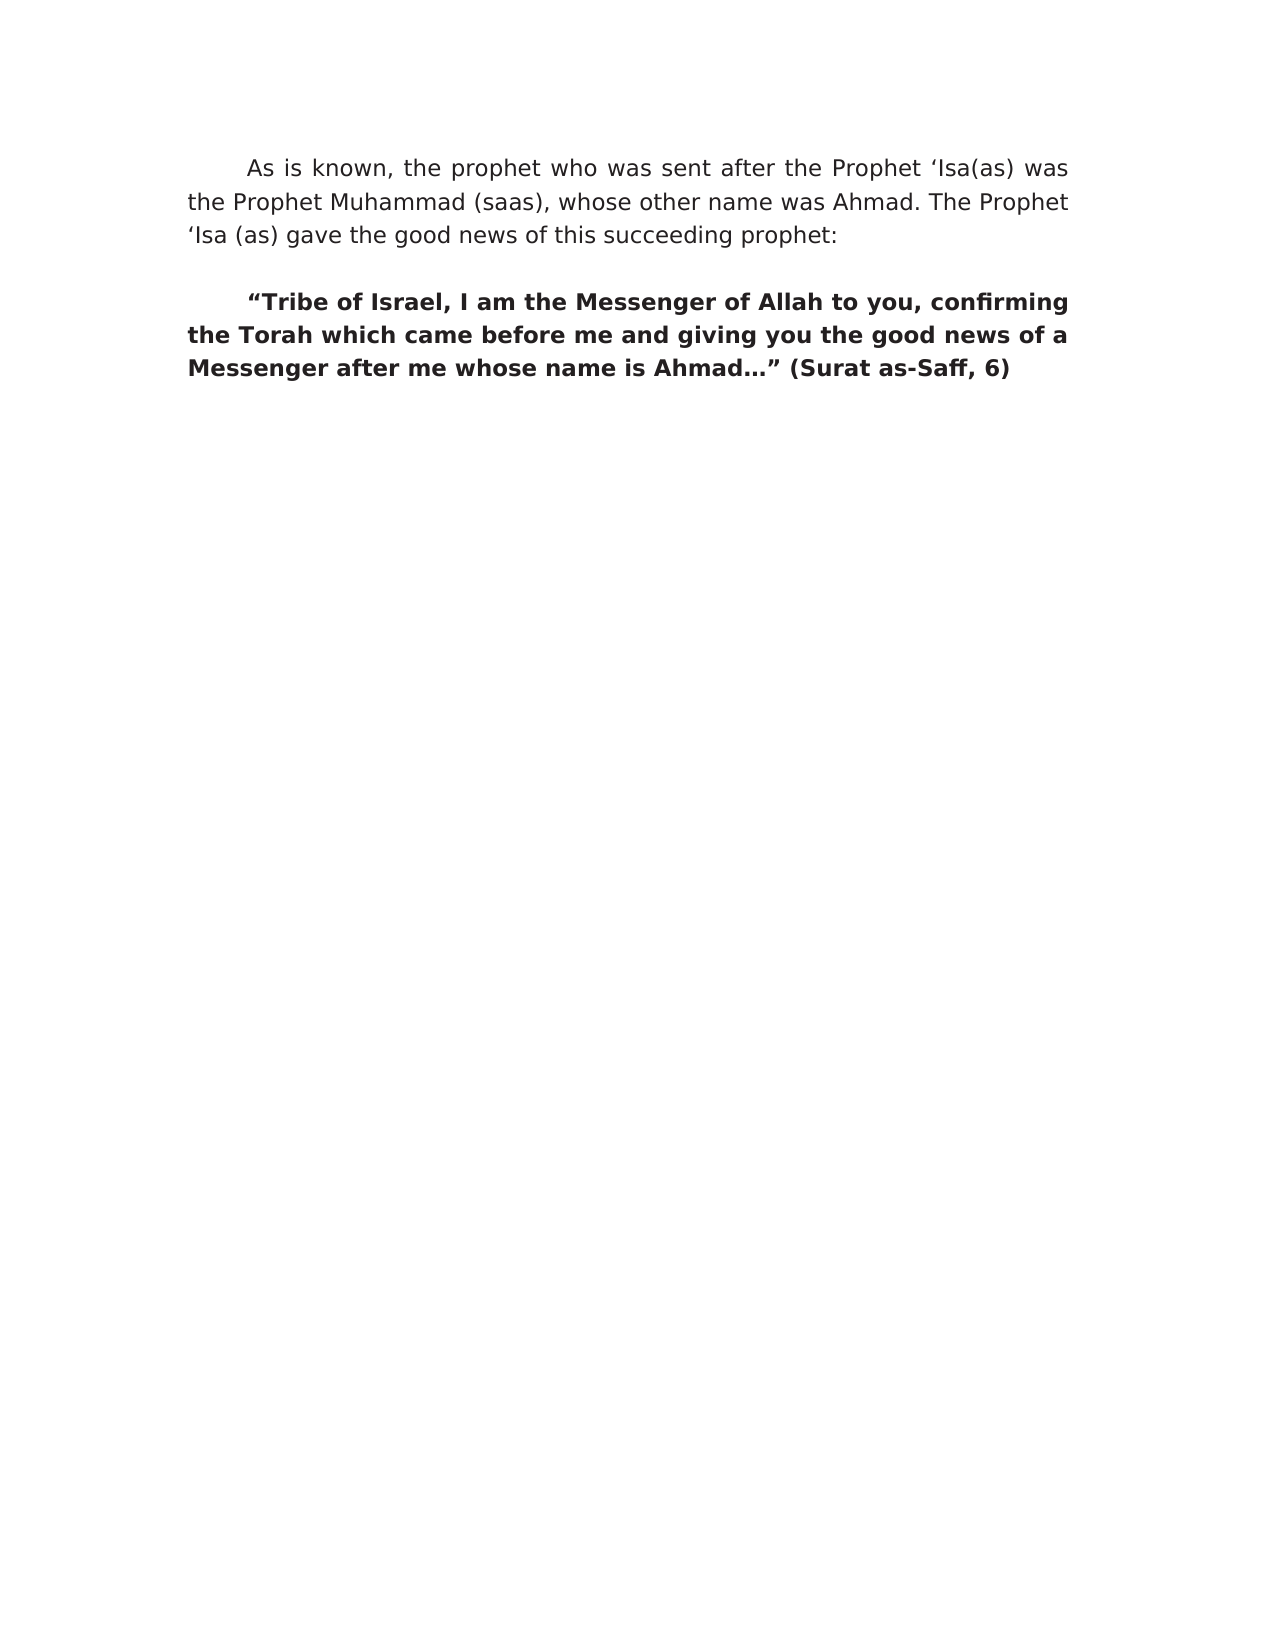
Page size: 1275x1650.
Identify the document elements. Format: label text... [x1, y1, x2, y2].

text “Tribe of Israel, I am the Messenger of Allah to you, confirming the Torah which came before me and giving you the good news of a Messenger after me whose name is Ahmad…” (Surat as-Saff, 6) [187, 283, 1070, 383]
text As is known, the prophet who was sent after the Prophet ‘Isa(as) was the Prophet Muhammad (saas), whose other name was Ahmad. The Prophet ‘Isa (as) gave the good news of this succeeding prophet: [187, 150, 1070, 250]
